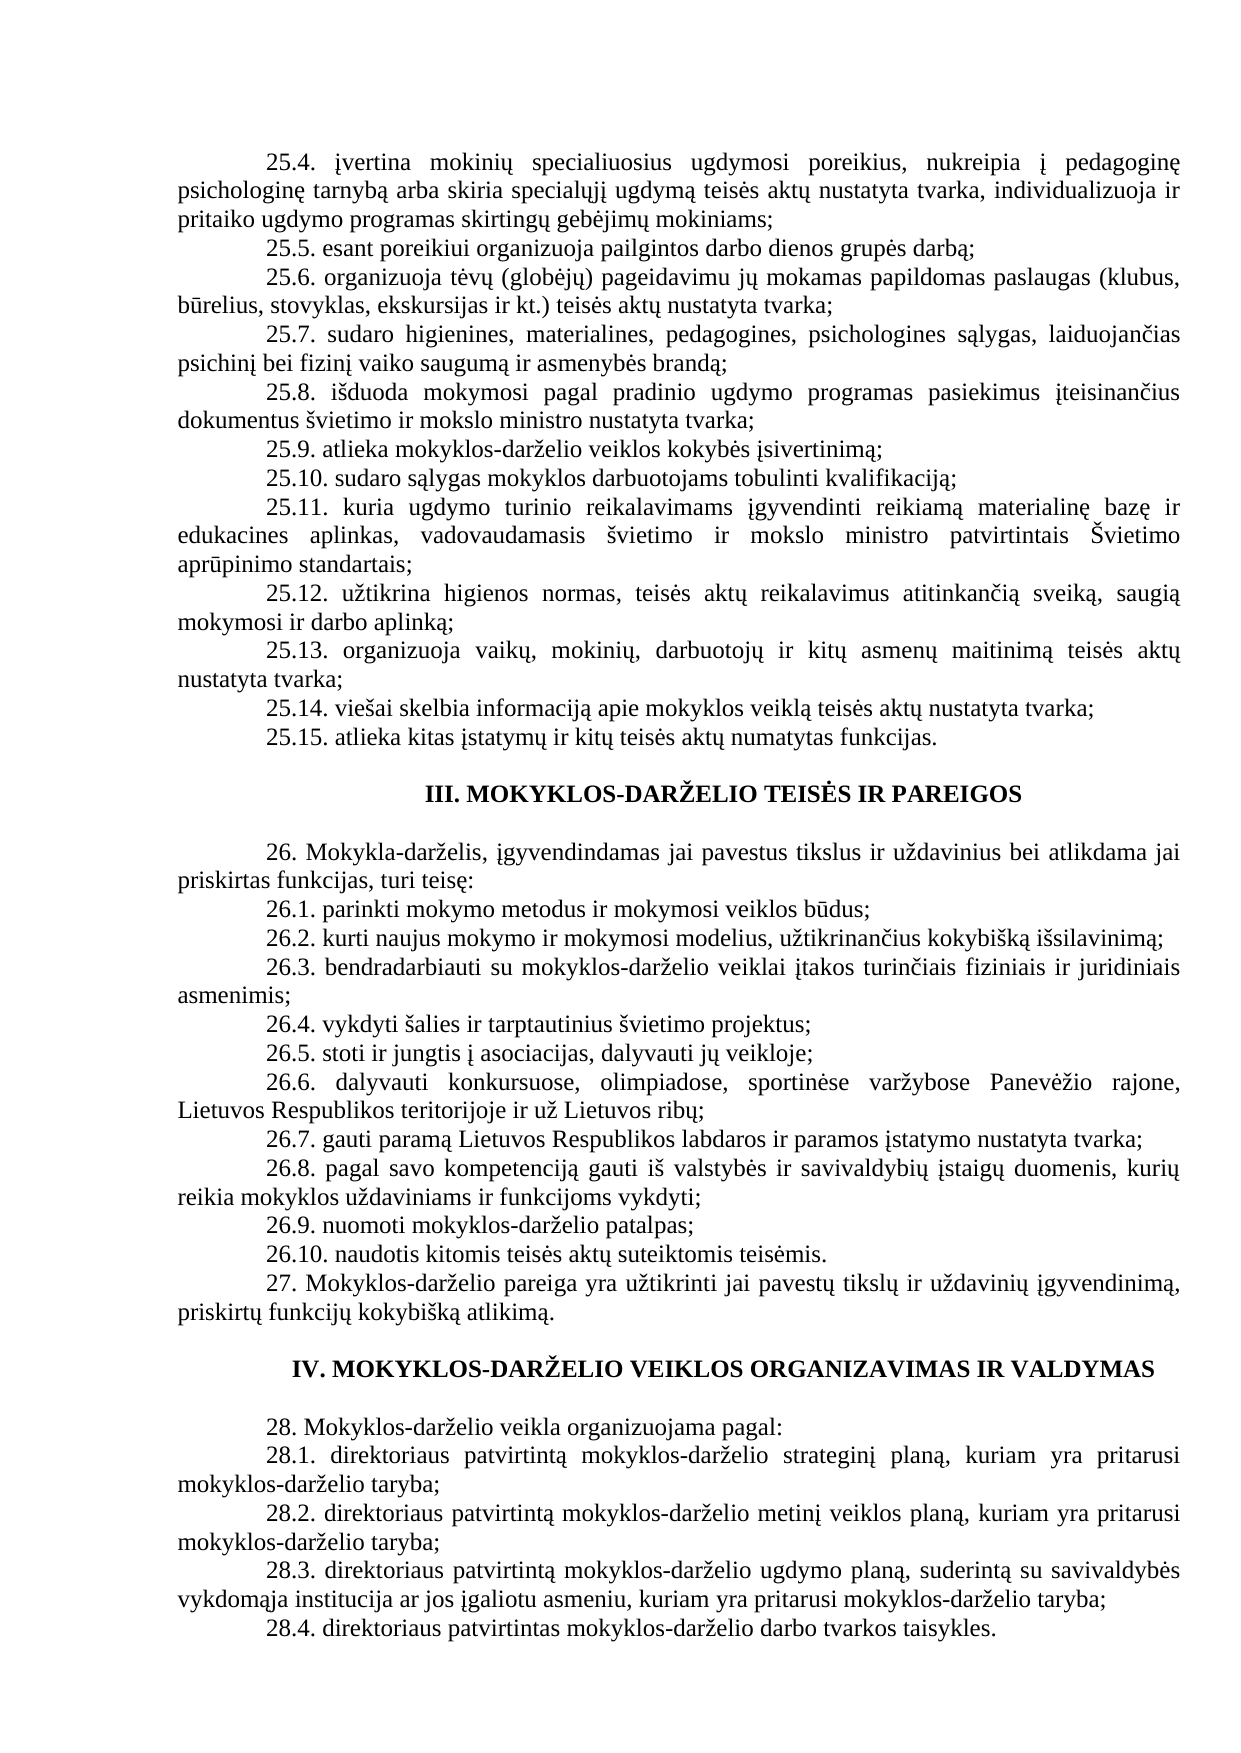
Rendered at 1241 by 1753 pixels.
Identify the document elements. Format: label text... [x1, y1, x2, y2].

text 28.3. direktoriaus patvirtintą mokyklos-darželio ugdymo planą, suderintą su savivaldybės vykdomąja institucija ar jos įgaliotu asmeniu, kuriam yra pritarusi mokyklos-darželio taryba; [177, 1556, 1181, 1613]
text 25.13. organizuoja vaikų, mokinių, darbuotojų ir kitų asmenų maitinimą teisės aktų nustatyta tvarka; [177, 636, 1181, 693]
text 25.4. įvertina mokinių specialiuosius ugdymosi poreikius, nukreipia į pedagoginę psichologinę tarnybą arba skiria specialųjį ugdymą teisės aktų nustatyta tvarka, individualizuoja ir pritaiko ugdymo programas skirtingų gebėjimų mokiniams; [177, 147, 1181, 233]
text 25.8. išduoda mokymosi pagal pradinio ugdymo programas pasiekimus įteisinančius dokumentus švietimo ir mokslo ministro nustatyta tvarka; [177, 377, 1181, 434]
text 26.8. pagal savo kompetenciją gauti iš valstybės ir savivaldybių įstaigų duomenis, kurių reikia mokyklos uždaviniams ir funkcijoms vykdyti; [177, 1153, 1181, 1211]
text 28.2. direktoriaus patvirtintą mokyklos-darželio metinį veiklos planą, kuriam yra pritarusi mokyklos-darželio taryba; [177, 1498, 1181, 1556]
text III. MOKYKLOS-DARŽELIO TEISĖS IR PAREIGOS [177, 779, 1181, 808]
text 26.2. kurti naujus mokymo ir mokymosi modelius, užtikrinančius kokybišką išsilavinimą; [177, 923, 1181, 952]
text 25.7. sudaro higienines, materialines, pedagogines, psichologines sąlygas, laiduojančias psichinį bei fizinį vaiko saugumą ir asmenybės brandą; [177, 319, 1181, 377]
text 25.14. viešai skelbia informaciją apie mokyklos veiklą teisės aktų nustatyta tvarka; [177, 693, 1181, 722]
text 28.4. direktoriaus patvirtintas mokyklos-darželio darbo tvarkos taisykles. [177, 1613, 1181, 1642]
text 25.11. kuria ugdymo turinio reikalavimams įgyvendinti reikiamą materialinę bazę ir edukacines aplinkas, vadovaudamasis švietimo ir mokslo ministro patvirtintais Švietimo aprūpinimo standartais; [177, 492, 1181, 578]
text 28. Mokyklos-darželio veikla organizuojama pagal: [177, 1412, 1181, 1441]
text 26.6. dalyvauti konkursuose, olimpiadose, sportinėse varžybose Panevėžio rajone, Lietuvos Respublikos teritorijoje ir už Lietuvos ribų; [177, 1067, 1181, 1124]
text 26.9. nuomoti mokyklos-darželio patalpas; [177, 1211, 1181, 1239]
text IV. MOKYKLOS-DARŽELIO VEIKLOS ORGANIZAVIMAS IR VALDYMAS [177, 1354, 1181, 1383]
text 25.15. atlieka kitas įstatymų ir kitų teisės aktų numatytas funkcijas. [177, 722, 1181, 751]
text 27. Mokyklos-darželio pareiga yra užtikrinti jai pavestų tikslų ir uždavinių įgyvendinimą, priskirtų funkcijų kokybišką atlikimą. [177, 1268, 1181, 1326]
text 26.10. naudotis kitomis teisės aktų suteiktomis teisėmis. [177, 1239, 1181, 1268]
text 26. Mokykla-darželis, įgyvendindamas jai pavestus tikslus ir uždavinius bei atlikdama jai priskirtas funkcijas, turi teisę: [177, 837, 1181, 894]
text 25.6. organizuoja tėvų (globėjų) pageidavimu jų mokamas papildomas paslaugas (klubus, būrelius, stovyklas, ekskursijas ir kt.) teisės aktų nustatyta tvarka; [177, 262, 1181, 319]
text 28.1. direktoriaus patvirtintą mokyklos-darželio strateginį planą, kuriam yra pritarusi mokyklos-darželio taryba; [177, 1441, 1181, 1498]
text 26.1. parinkti mokymo metodus ir mokymosi veiklos būdus; [177, 894, 1181, 923]
text 25.9. atlieka mokyklos-darželio veiklos kokybės įsivertinimą; [177, 434, 1181, 463]
text 25.5. esant poreikiui organizuoja pailgintos darbo dienos grupės darbą; [177, 233, 1181, 262]
text 26.7. gauti paramą Lietuvos Respublikos labdaros ir paramos įstatymo nustatyta tvarka; [177, 1124, 1181, 1153]
text 26.5. stoti ir jungtis į asociacijas, dalyvauti jų veikloje; [177, 1038, 1181, 1067]
text 26.4. vykdyti šalies ir tarptautinius švietimo projektus; [177, 1009, 1181, 1038]
text 25.10. sudaro sąlygas mokyklos darbuotojams tobulinti kvalifikaciją; [177, 463, 1181, 492]
text 26.3. bendradarbiauti su mokyklos-darželio veiklai įtakos turinčiais fiziniais ir juridiniais asmenimis; [177, 952, 1181, 1009]
text 25.12. užtikrina higienos normas, teisės aktų reikalavimus atitinkančią sveiką, saugią mokymosi ir darbo aplinką; [177, 578, 1181, 636]
